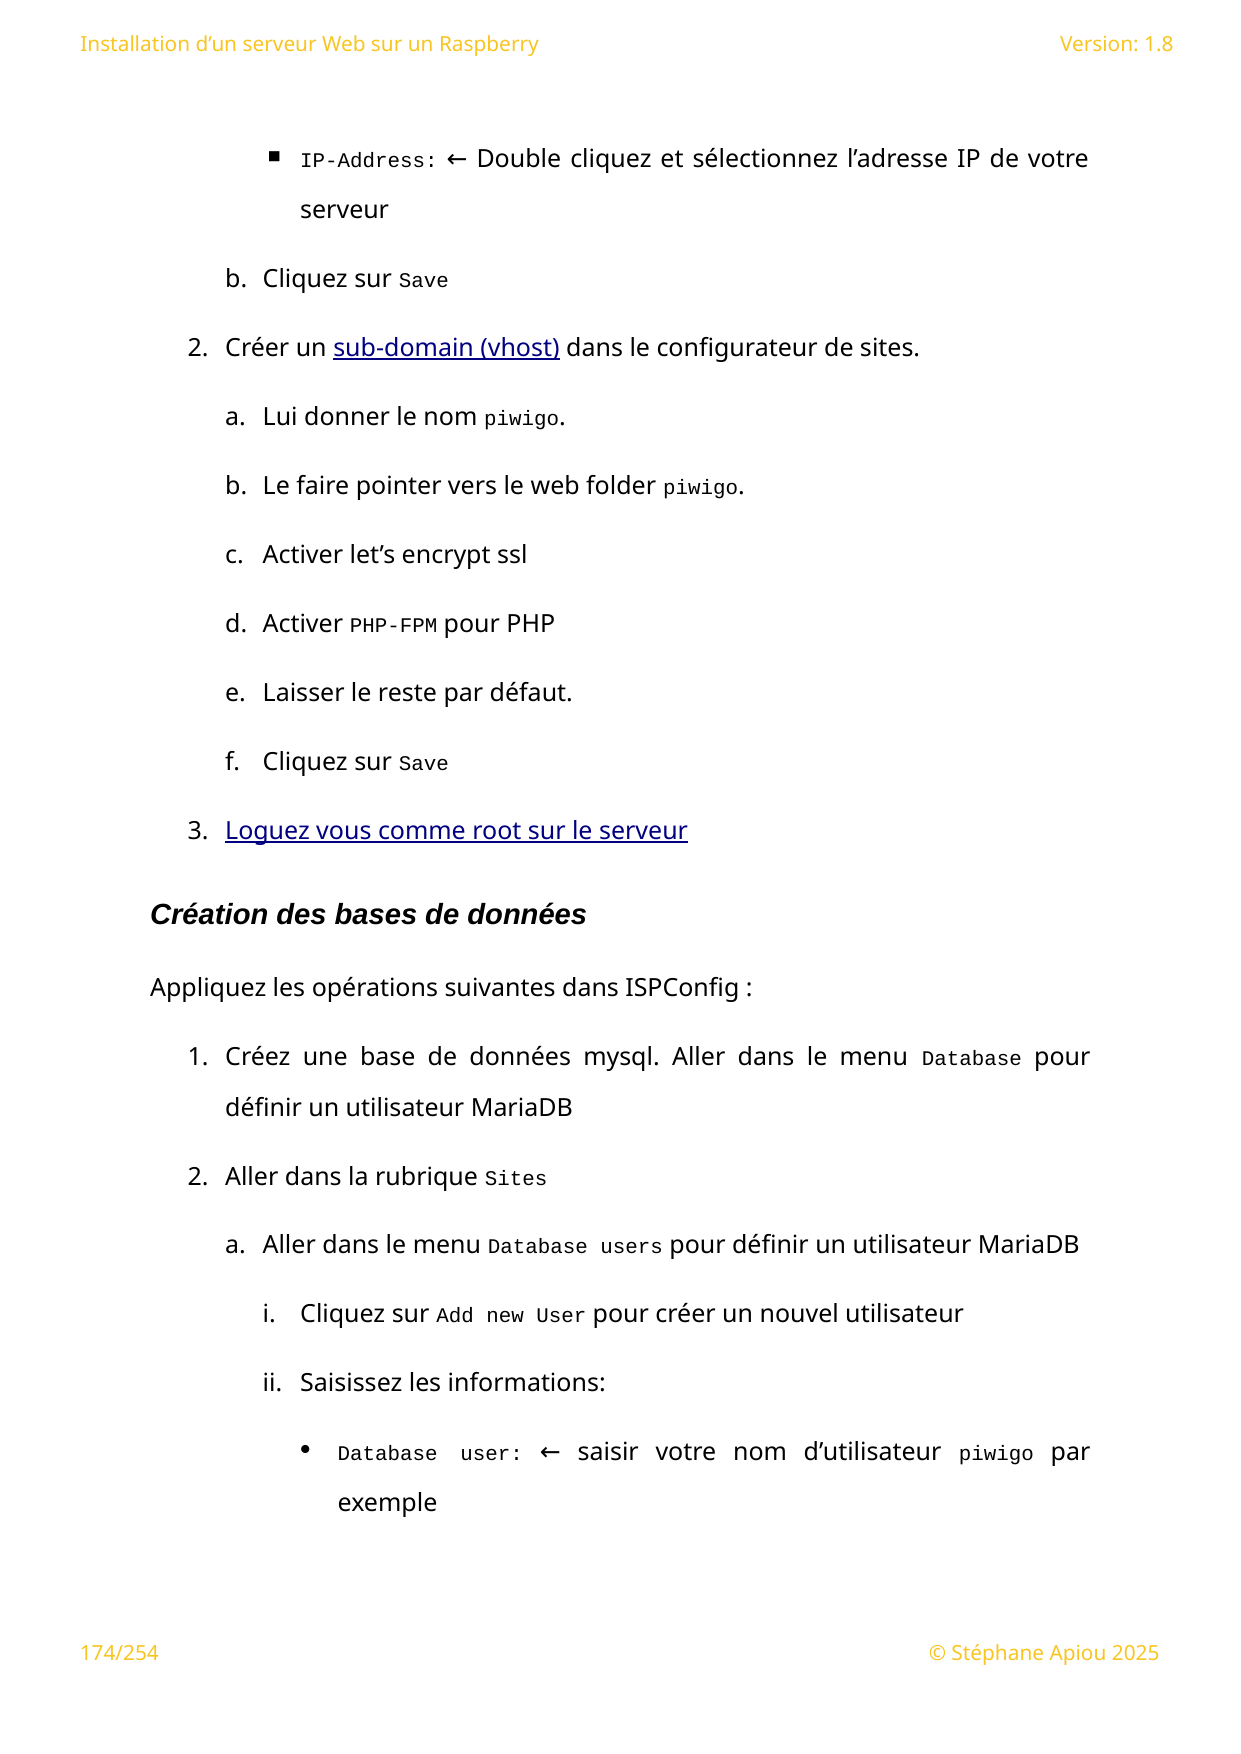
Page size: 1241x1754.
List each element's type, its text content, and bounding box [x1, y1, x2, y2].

list Cliquez sur Save [225, 743, 1090, 777]
text Appliquez les opérations suivantes dans ISPConfig : [150, 969, 1090, 1003]
list Cliquez sur Save [225, 261, 1090, 295]
list Activer PHP-FPM pour PHP [225, 606, 1090, 639]
list Saisissez les informations: [262, 1365, 1090, 1399]
list Loguez vous comme root sur le serveur [187, 812, 1090, 846]
list Activer let’s encrypt ssl [225, 537, 1090, 571]
list Database user: ← saisir votre nom d’utilisateur piwigo par exemple [300, 1434, 1090, 1519]
list Aller dans le menu Database users pour définir un utilisateur MariaDB [225, 1227, 1090, 1261]
list Créer un sub-domain (vhost) dans le configurateur de sites. [187, 330, 1090, 364]
list Lui donner le nom piwigo. [225, 399, 1090, 433]
list Le faire pointer vers le web folder piwigo. [225, 468, 1090, 502]
list Laisser le reste par défaut. [225, 674, 1090, 708]
list Aller dans la rubrique Sites [187, 1158, 1090, 1192]
list Créez une base de données mysql. Aller dans le menu Database pour définir un utilisateur MariaDB [187, 1038, 1090, 1123]
subtitle Création des bases de données [150, 897, 1090, 931]
list IP-Address: ← Double cliquez et sélectionnez l’adresse IP de votre serveur [262, 141, 1090, 226]
list Cliquez sur Add new User pour créer un nouvel utilisateur [262, 1296, 1090, 1330]
